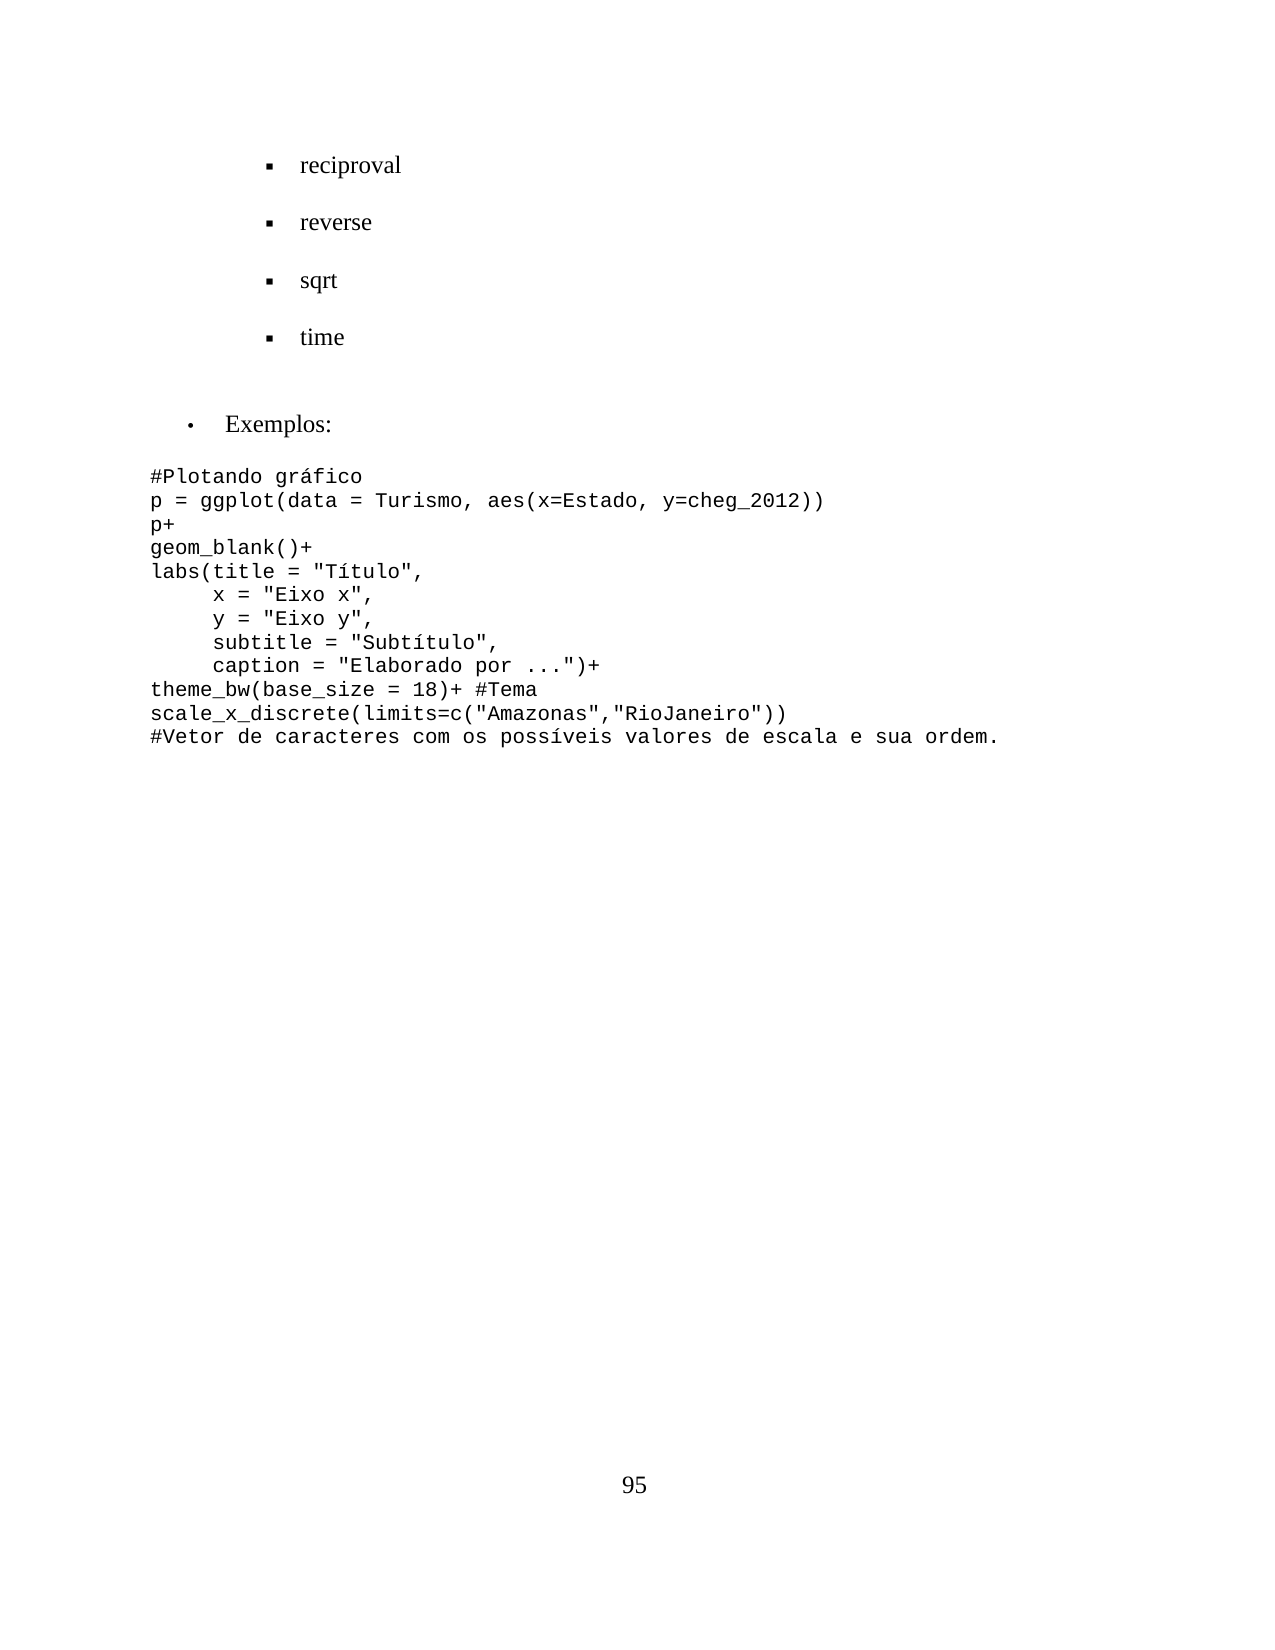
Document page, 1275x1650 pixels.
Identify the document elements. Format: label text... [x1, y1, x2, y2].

list reciproval [262, 150, 1125, 207]
text subtitle = "Subtítulo", [150, 632, 1125, 655]
list Exemplos: [187, 409, 1125, 466]
text #Vetor de caracteres com os possíveis valores de escala e sua ordem. [150, 726, 1125, 750]
list sqrt [262, 265, 1125, 322]
text theme_bw(base_size = 18)+ #Tema [150, 679, 1125, 703]
text y = "Eixo y", [150, 608, 1125, 632]
text labs(title = "Título", [150, 561, 1125, 584]
text p = ggplot(data = Turismo, aes(x=Estado, y=cheg_2012)) [150, 490, 1125, 513]
text scale_x_discrete(limits=c("Amazonas","RioJaneiro")) [150, 703, 1125, 726]
text caption = "Elaborado por ...")+ [150, 655, 1125, 679]
list time [262, 322, 1125, 380]
text geom_blank()+ [150, 537, 1125, 561]
text p+ [150, 513, 1125, 537]
list reverse [262, 207, 1125, 265]
text x = "Eixo x", [150, 584, 1125, 608]
text #Plotando gráfico [150, 466, 1125, 490]
